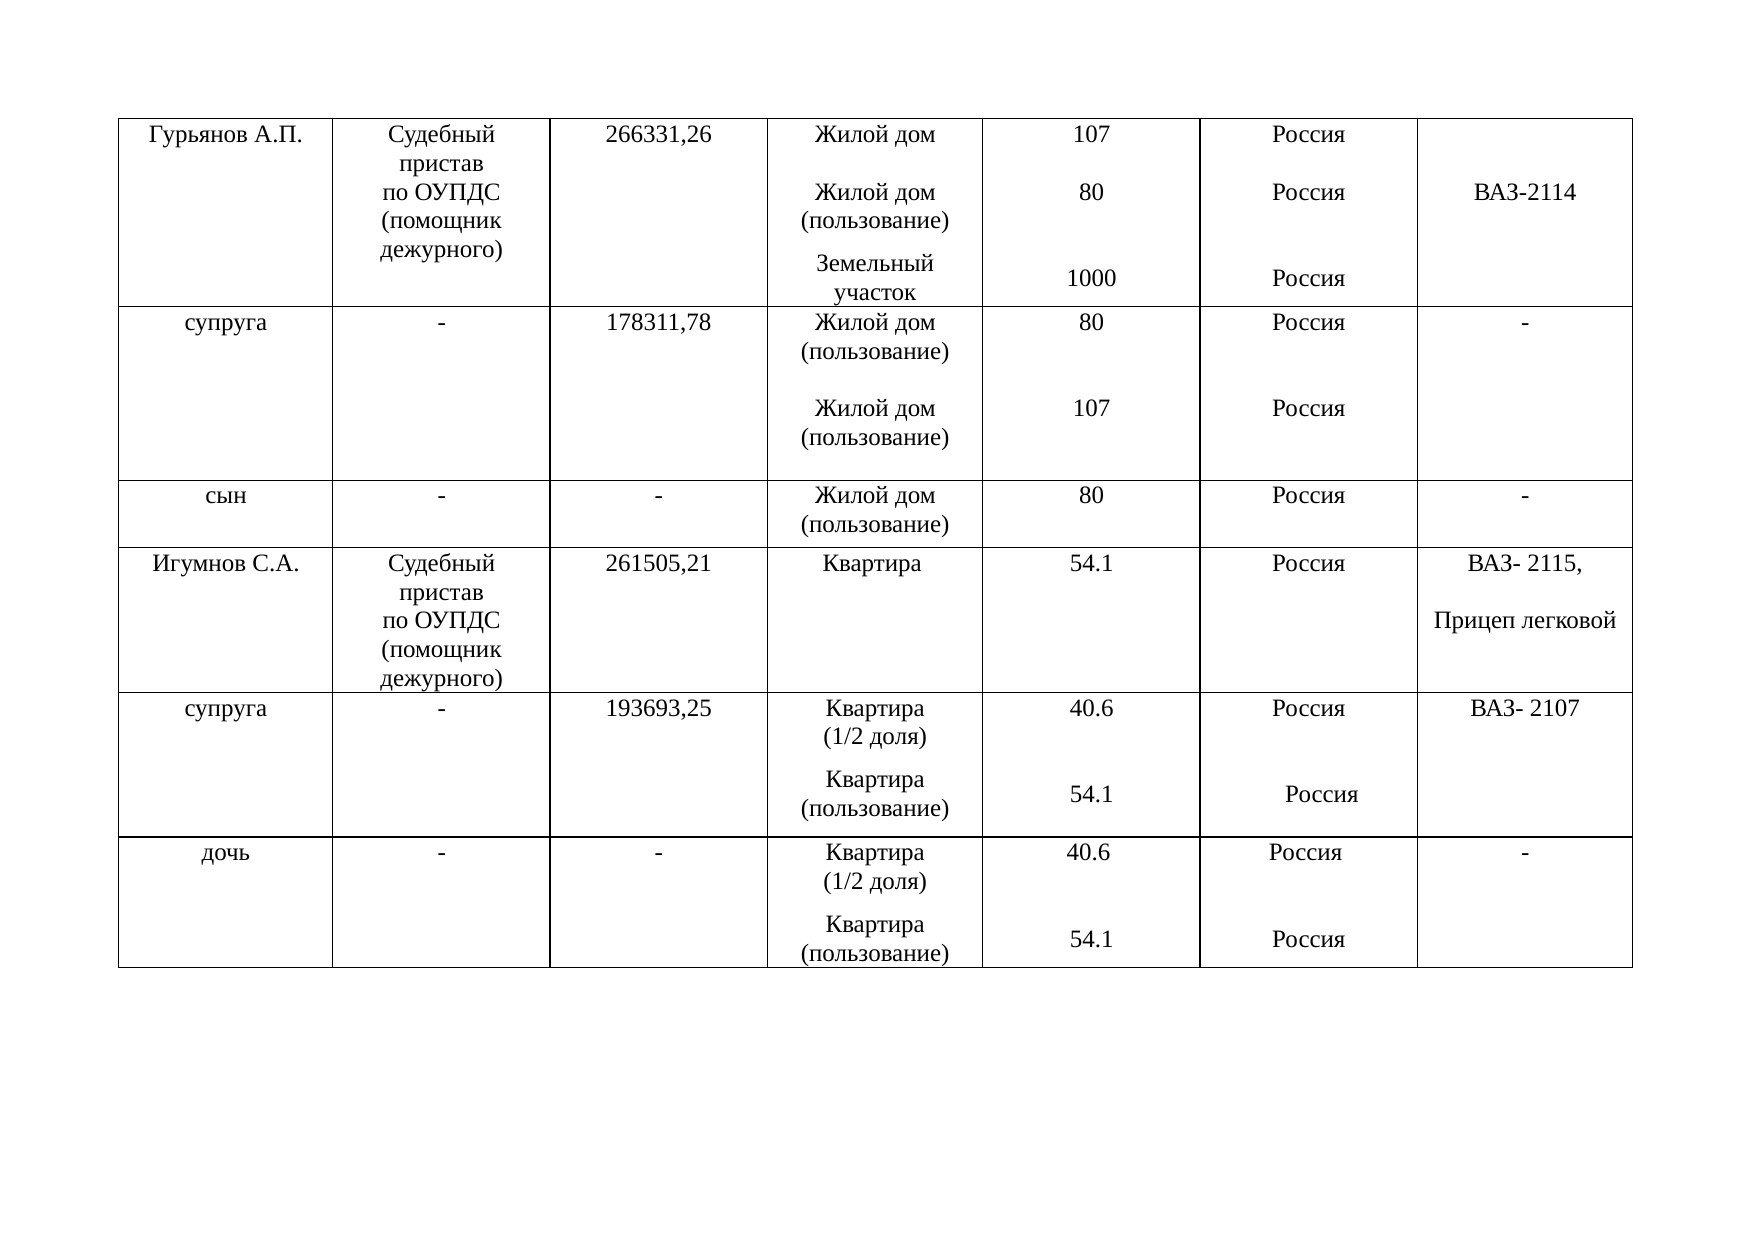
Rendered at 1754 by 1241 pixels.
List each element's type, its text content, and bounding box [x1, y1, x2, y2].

table_cell Квартира (1/2 доля) Квартира (пользование) [768, 693, 982, 836]
table_cell Судебный пристав по ОУПДС (помощник дежурного) [333, 548, 549, 692]
table_header Жилой дом Жилой дом (пользование) Земельный участок [768, 119, 982, 306]
table_cell - [333, 481, 549, 547]
table_cell ВАЗ- 2107 [1418, 693, 1632, 836]
table_header Гурьянов А.П. [119, 119, 332, 306]
table_cell дочь [119, 838, 332, 967]
table_header 107 80 1000 [983, 119, 1199, 306]
table_cell - [551, 481, 767, 547]
table_cell - [1418, 307, 1632, 479]
table_cell 80 [983, 481, 1199, 547]
table_cell - [333, 838, 549, 967]
table_cell 80 107 [983, 307, 1199, 479]
table_cell Жилой дом (пользование) Жилой дом (пользование) [768, 307, 982, 479]
table_cell - [333, 307, 549, 479]
table_cell сын [119, 481, 332, 547]
table_cell 261505,21 [551, 548, 767, 692]
table_cell - [1418, 481, 1632, 547]
table_cell Игумнов С.А. [119, 548, 332, 692]
table_header ВАЗ-2114 [1418, 119, 1632, 306]
table_cell 40.6 54.1 [983, 693, 1199, 836]
table_cell ВАЗ- 2115, Прицеп легковой [1418, 548, 1632, 692]
table_cell Россия [1201, 548, 1417, 692]
table_cell 54.1 [983, 548, 1199, 692]
table_cell супруга [119, 693, 332, 836]
table_header Россия Россия Россия [1201, 119, 1417, 306]
table_cell Квартира [768, 548, 982, 692]
table_cell - [551, 838, 767, 967]
table_cell 193693,25 [551, 693, 767, 836]
table_cell - [333, 693, 549, 836]
table_cell 40.6 54.1 [983, 838, 1199, 967]
table_header 266331,26 [551, 119, 767, 306]
table_cell Россия Россия [1201, 307, 1417, 479]
table_header Судебный пристав по ОУПДС (помощник дежурного) [333, 119, 549, 306]
table_cell Россия [1201, 481, 1417, 547]
table_cell Россия Россия [1201, 838, 1417, 967]
table_cell Квартира (1/2 доля) Квартира (пользование) [768, 838, 982, 967]
table_cell супруга [119, 307, 332, 479]
table_cell Жилой дом (пользование) [768, 481, 982, 547]
table_cell Россия Россия [1201, 693, 1417, 836]
table_cell 178311,78 [551, 307, 767, 479]
table_cell - [1418, 838, 1632, 967]
